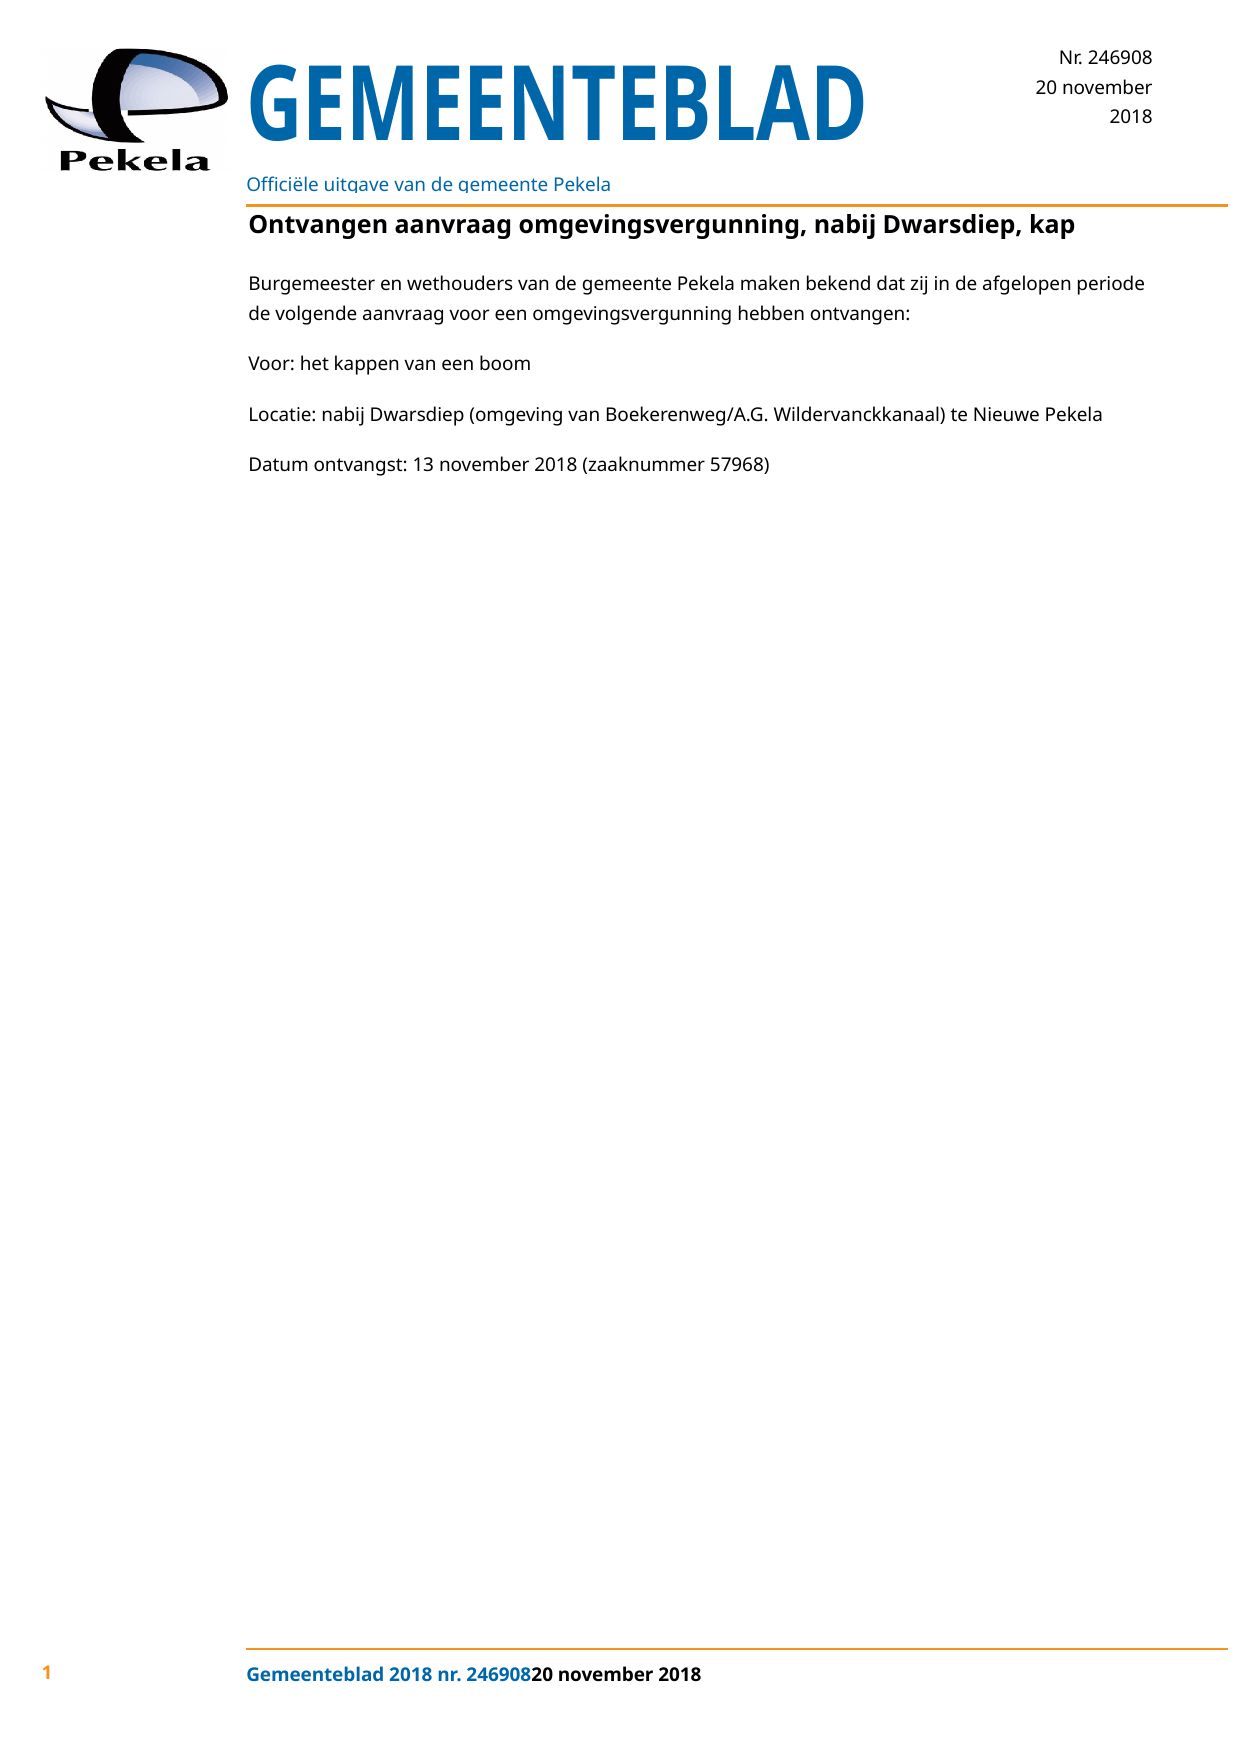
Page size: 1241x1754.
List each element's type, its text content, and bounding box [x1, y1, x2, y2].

picture [41, 47, 231, 172]
text Ontvangen aanvraag omgevingsvergunning, nabij Dwarsdiep, kap [248, 207, 1152, 241]
text Burgemeester en wethouders van de gemeente Pekela maken bekend dat zij in de afgelopen periode de volgende aanvraag voor een omgevingsvergunning hebben ontvangen: [248, 270, 1152, 326]
text Datum ontvangst: 13 november 2018 (zaaknummer 57968) [248, 451, 1152, 477]
text Voor: het kappen van een boom [248, 350, 1152, 376]
text Locatie: nabij Dwarsdiep (omgeving van Boekerenweg/A.G. Wildervanckkanaal) te Nieuwe Pekela [248, 401, 1152, 426]
